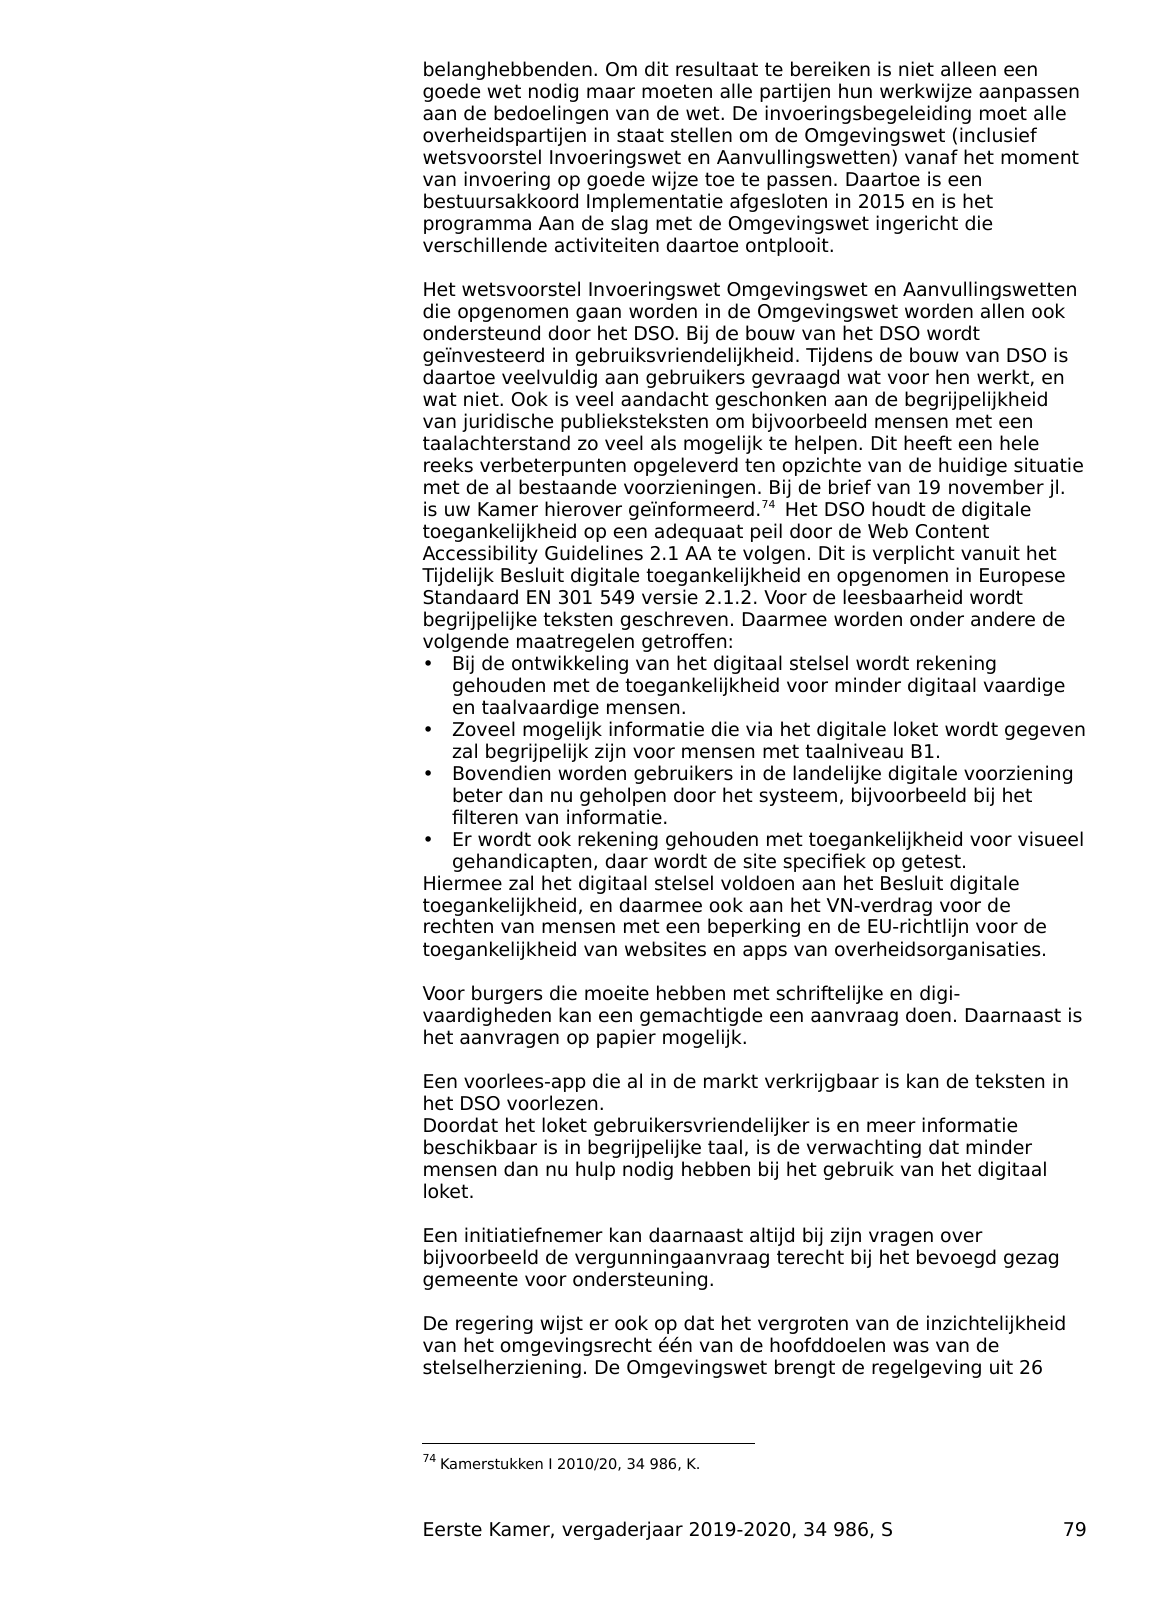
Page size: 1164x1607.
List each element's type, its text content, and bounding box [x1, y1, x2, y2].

text Doordat het loket gebruikersvriendelijker is en meer informatie beschikbaar is in begrijpelijke taal, is de verwachting dat minder mensen dan nu hulp nodig hebben bij het gebruik van het digitaal loket. [422, 1115, 1087, 1203]
text Een voorlees-app die al in de markt verkrijgbaar is kan de teksten in het DSO voorlezen. [422, 1071, 1087, 1115]
text Een initiatiefnemer kan daarnaast altijd bij zijn vragen over bijvoorbeeld de vergunningaanvraag terecht bij het bevoegd gezag gemeente voor ondersteuning. [422, 1225, 1087, 1291]
text Voor burgers die moeite hebben met schriftelijke en digi-vaardigheden kan een gemachtigde een aanvraag doen. Daarnaast is het aanvragen op papier mogelijk. [422, 983, 1087, 1048]
text Het wetsvoorstel Invoeringswet Omgevingswet en Aanvullingswetten die opgenomen gaan worden in de Omgevingswet worden allen ook ondersteund door het DSO. Bij de bouw van het DSO wordt geïnvesteerd in gebruiksvriendelijkheid. Tijdens de bouw van DSO is daartoe veelvuldig aan gebruikers gevraagd wat voor hen werkt, en wat niet. Ook is veel aandacht geschonken aan de begrijpelijkheid van juridische publieksteksten om bijvoorbeeld mensen met een taalachterstand zo veel als mogelijk te helpen. Dit heeft een hele reeks verbeterpunten opgeleverd ten opzichte van de huidige situatie met de al bestaande voorzieningen. Bij de brief van 19 november jl. is uw Kamer hierover geïnformeerd. Het DSO houdt de digitale toegankelijkheid op een adequaat peil door de Web Content Accessibility Guidelines 2.1 AA te volgen. Dit is verplicht vanuit het Tijdelijk Besluit digitale toegankelijkheid en opgenomen in Europese Standaard EN 301 549 versie 2.1.2. Voor de leesbaarheid wordt begrijpelijke teksten geschreven. Daarmee worden onder andere de volgende maatregelen getroffen: [422, 279, 1087, 653]
text • Er wordt ook rekening gehouden met toegankelijkheid voor visueel gehandicapten, daar wordt de site specifiek op getest. [422, 828, 1087, 872]
text De regering wijst er ook op dat het vergroten van de inzichtelijkheid van het omgevingsrecht één van de hoofddoelen was van de stelselherziening. De Omgevingswet brengt de regelgeving uit 26 [422, 1313, 1087, 1379]
text • Zoveel mogelijk informatie die via het digitale loket wordt gegeven zal begrijpelijk zijn voor mensen met taalniveau B1. [422, 719, 1087, 763]
text • Bovendien worden gebruikers in de landelijke digitale voorziening beter dan nu geholpen door het systeem, bijvoorbeeld bij het filteren van informatie. [422, 763, 1087, 828]
text Hiermee zal het digitaal stelsel voldoen aan het Besluit digitale toegankelijkheid, en daarmee ook aan het VN-verdrag voor de rechten van mensen met een beperking en de EU-richtlijn voor de toegankelijkheid van websites en apps van overheidsorganisaties. [422, 872, 1087, 960]
text • Bij de ontwikkeling van het digitaal stelsel wordt rekening gehouden met de toegankelijkheid voor minder digitaal vaardige en taalvaardige mensen. [422, 653, 1087, 719]
text belanghebbenden. Om dit resultaat te bereiken is niet alleen een goede wet nodig maar moeten alle partijen hun werkwijze aanpassen aan de bedoelingen van de wet. De invoeringsbegeleiding moet alle overheidspartijen in staat stellen om de Omgevingswet (inclusief wetsvoorstel Invoeringswet en Aanvullingswetten) vanaf het moment van invoering op goede wijze toe te passen. Daartoe is een bestuursakkoord Implementatie afgesloten in 2015 en is het programma Aan de slag met de Omgevingswet ingericht die verschillende activiteiten daartoe ontplooit. [422, 59, 1087, 257]
text Kamerstukken I 2010/20, 34 986, K. [422, 1452, 1087, 1474]
